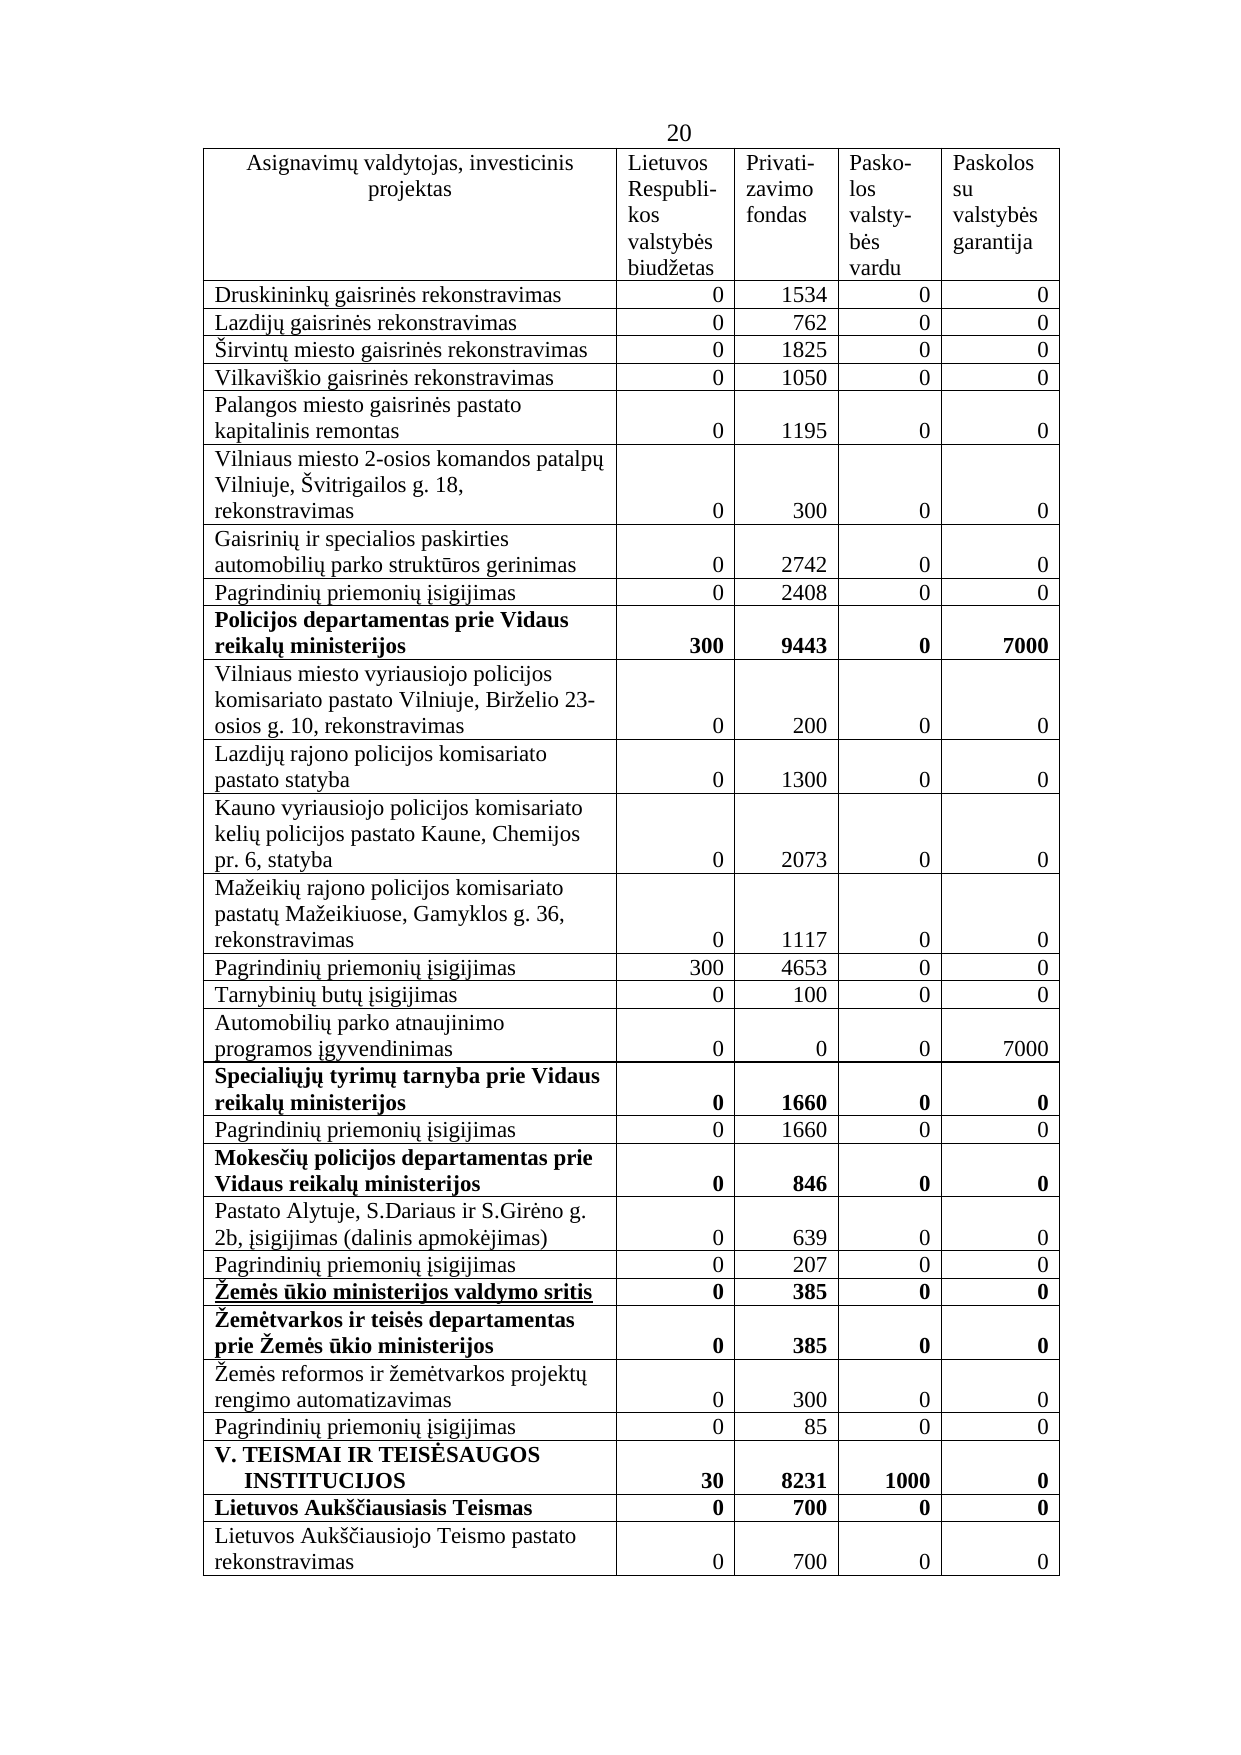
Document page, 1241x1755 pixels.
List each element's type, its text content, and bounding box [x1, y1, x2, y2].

table_cell 0 [617, 660, 734, 739]
table_cell Žemės ūkio ministerijos valdymo sritis [204, 1279, 616, 1305]
table_cell Gaisrinių ir specialios paskirties automobilių parko struktūros gerinimas [204, 525, 616, 578]
table_cell Vilkaviškio gaisrinės rekonstravimas [204, 364, 616, 390]
table_cell Žemės reformos ir žemėtvarkos projektų rengimo automatizavimas [204, 1360, 616, 1412]
table_cell 0 [942, 309, 1059, 335]
table_cell 0 [839, 391, 941, 444]
table_cell Kauno vyriausiojo policijos komisariato kelių policijos pastato Kaune, Chemijos pr. 6, statyba [204, 794, 616, 873]
table_cell 0 [617, 1495, 734, 1521]
table_cell 0 [617, 1413, 734, 1440]
table_cell 0 [839, 445, 941, 524]
table_cell 300 [735, 1360, 838, 1412]
table_cell 0 [942, 1360, 1059, 1412]
table_cell 0 [942, 445, 1059, 524]
table_cell 0 [839, 1197, 941, 1250]
table_cell 0 [839, 660, 941, 739]
table_cell 385 [735, 1279, 838, 1305]
table_cell 0 [942, 1251, 1059, 1277]
table_cell 0 [735, 1009, 838, 1061]
table_cell 0 [839, 1522, 941, 1574]
table_header Lietuvos Respubli-kos valstybės biudžetas [617, 149, 734, 280]
table_header Paskolos su valstybės garantija [942, 149, 1059, 280]
table_cell Tarnybinių butų įsigijimas [204, 981, 616, 1008]
table_cell 0 [839, 874, 941, 953]
table_cell Pagrindinių priemonių įsigijimas [204, 579, 616, 605]
table_cell 1195 [735, 391, 838, 444]
table_cell Pagrindinių priemonių įsigijimas [204, 1116, 616, 1142]
table_cell Pagrindinių priemonių įsigijimas [204, 1413, 616, 1440]
table_cell 0 [942, 1063, 1059, 1115]
table_cell 0 [617, 981, 734, 1008]
table_cell Širvintų miesto gaisrinės rekonstravimas [204, 336, 616, 363]
table_cell 639 [735, 1197, 838, 1250]
table_cell Žemėtvarkos ir teisės departamentas prie Žemės ūkio ministerijos [204, 1306, 616, 1358]
table_cell 300 [617, 606, 734, 659]
table_cell Specialiųjų tyrimų tarnyba prie Vidaus reikalų ministerijos [204, 1063, 616, 1115]
table_cell 0 [839, 1306, 941, 1358]
table_cell 0 [942, 281, 1059, 308]
table_cell 8231 [735, 1441, 838, 1493]
table_cell 0 [839, 336, 941, 363]
table_cell 0 [839, 606, 941, 659]
table_cell Lazdijų rajono policijos komisariato pastato statyba [204, 740, 616, 793]
table_cell 300 [735, 445, 838, 524]
table_cell Vilniaus miesto 2-osios komandos patalpų Vilniuje, Švitrigailos g. 18, rekonstravimas [204, 445, 616, 524]
table_cell 0 [942, 579, 1059, 605]
table_cell Lazdijų gaisrinės rekonstravimas [204, 309, 616, 335]
table_cell 1660 [735, 1063, 838, 1115]
table_cell Mažeikių rajono policijos komisariato pastatų Mažeikiuose, Gamyklos g. 36, rekonstravimas [204, 874, 616, 953]
table_cell 0 [839, 525, 941, 578]
table_cell 0 [617, 579, 734, 605]
table_cell 0 [942, 1441, 1059, 1493]
table_cell 0 [942, 794, 1059, 873]
table_cell 1050 [735, 364, 838, 390]
table_cell 0 [942, 1495, 1059, 1521]
table_cell 1117 [735, 874, 838, 953]
table_cell V. Teismai ir TEISĖSAUGOS institucijos [204, 1441, 616, 1493]
table_cell 2073 [735, 794, 838, 873]
table_cell 1660 [735, 1116, 838, 1142]
table_cell 1000 [839, 1441, 941, 1493]
table_cell 0 [839, 579, 941, 605]
table_header Pasko-los valsty-bės vardu [839, 149, 941, 280]
table_cell 0 [839, 1495, 941, 1521]
table_cell 762 [735, 309, 838, 335]
table_cell 0 [617, 1009, 734, 1061]
table_header Asignavimų valdytojas, investicinis projektas [204, 149, 616, 280]
table_cell 0 [942, 1306, 1059, 1358]
table_cell 30 [617, 1441, 734, 1493]
table_cell 0 [839, 1063, 941, 1115]
table_cell 1534 [735, 281, 838, 308]
table_cell 0 [617, 1360, 734, 1412]
table_cell 0 [942, 660, 1059, 739]
table_header Privati-zavimo fondas [735, 149, 838, 280]
table_cell 0 [617, 1279, 734, 1305]
table_cell 0 [617, 336, 734, 363]
table_cell Pastato Alytuje, S.Dariaus ir S.Girėno g. 2b, įsigijimas (dalinis apmokėjimas) [204, 1197, 616, 1250]
table_cell 0 [839, 309, 941, 335]
table_cell 0 [942, 874, 1059, 953]
table_cell 0 [942, 336, 1059, 363]
table_cell Druskininkų gaisrinės rekonstravimas [204, 281, 616, 308]
table_cell Pagrindinių priemonių įsigijimas [204, 954, 616, 980]
table_cell 2408 [735, 579, 838, 605]
table_cell 0 [942, 364, 1059, 390]
table_cell 0 [617, 1522, 734, 1574]
table_cell 7000 [942, 1009, 1059, 1061]
table_cell 0 [617, 1144, 734, 1196]
table_cell 0 [942, 525, 1059, 578]
table_cell 0 [942, 1413, 1059, 1440]
table_cell 0 [617, 1197, 734, 1250]
table_cell 0 [839, 1251, 941, 1277]
table_cell 0 [617, 794, 734, 873]
table_cell 0 [839, 1144, 941, 1196]
table_cell Lietuvos Aukščiausiojo Teismo pastato rekonstravimas [204, 1522, 616, 1574]
table_cell 0 [942, 740, 1059, 793]
table_cell 7000 [942, 606, 1059, 659]
table_cell 0 [942, 981, 1059, 1008]
table_cell 0 [942, 1522, 1059, 1574]
table_cell 0 [617, 1063, 734, 1115]
table_cell 0 [839, 954, 941, 980]
table_cell 100 [735, 981, 838, 1008]
table_cell 0 [839, 1360, 941, 1412]
table_cell 0 [839, 281, 941, 308]
table_cell 4653 [735, 954, 838, 980]
table_cell 0 [617, 1251, 734, 1277]
table_cell 0 [839, 1413, 941, 1440]
table_cell 0 [617, 525, 734, 578]
table_cell 0 [839, 1009, 941, 1061]
table_cell 9443 [735, 606, 838, 659]
table_cell 0 [617, 1306, 734, 1358]
table_cell 0 [839, 981, 941, 1008]
table_cell 1825 [735, 336, 838, 363]
table_cell 2742 [735, 525, 838, 578]
table_cell Pagrindinių priemonių įsigijimas [204, 1251, 616, 1277]
table_cell 0 [617, 445, 734, 524]
table_cell 846 [735, 1144, 838, 1196]
table_cell 700 [735, 1522, 838, 1574]
table_cell 0 [617, 1116, 734, 1142]
table_cell 0 [839, 794, 941, 873]
table_cell 0 [942, 954, 1059, 980]
table_cell 0 [839, 364, 941, 390]
table_cell 0 [839, 740, 941, 793]
table_cell 700 [735, 1495, 838, 1521]
table_cell 0 [942, 1197, 1059, 1250]
table_cell 0 [617, 740, 734, 793]
table_cell 1300 [735, 740, 838, 793]
table_cell Automobilių parko atnaujinimo programos įgyvendinimas [204, 1009, 616, 1061]
table_cell 0 [617, 309, 734, 335]
table_cell 0 [942, 1144, 1059, 1196]
table_cell 0 [617, 281, 734, 308]
table_cell 0 [942, 391, 1059, 444]
table_cell 385 [735, 1306, 838, 1358]
table_cell 0 [617, 391, 734, 444]
table_cell 0 [942, 1279, 1059, 1305]
table_cell 0 [942, 1116, 1059, 1142]
table_cell Palangos miesto gaisrinės pastato kapitalinis remontas [204, 391, 616, 444]
table_cell 85 [735, 1413, 838, 1440]
table_cell 207 [735, 1251, 838, 1277]
table_cell 0 [617, 364, 734, 390]
table_cell Mokesčių policijos departamentas prie Vidaus reikalų ministerijos [204, 1144, 616, 1196]
table_cell 300 [617, 954, 734, 980]
table_cell Policijos departamentas prie Vidaus reikalų ministerijos [204, 606, 616, 659]
table_cell 200 [735, 660, 838, 739]
table_cell Lietuvos Aukščiausiasis Teismas [204, 1495, 616, 1521]
table_cell Vilniaus miesto vyriausiojo policijos komisariato pastato Vilniuje, Birželio 23-osios g. 10, rekonstravimas [204, 660, 616, 739]
table_cell 0 [839, 1116, 941, 1142]
table_cell 0 [617, 874, 734, 953]
table_cell 0 [839, 1279, 941, 1305]
